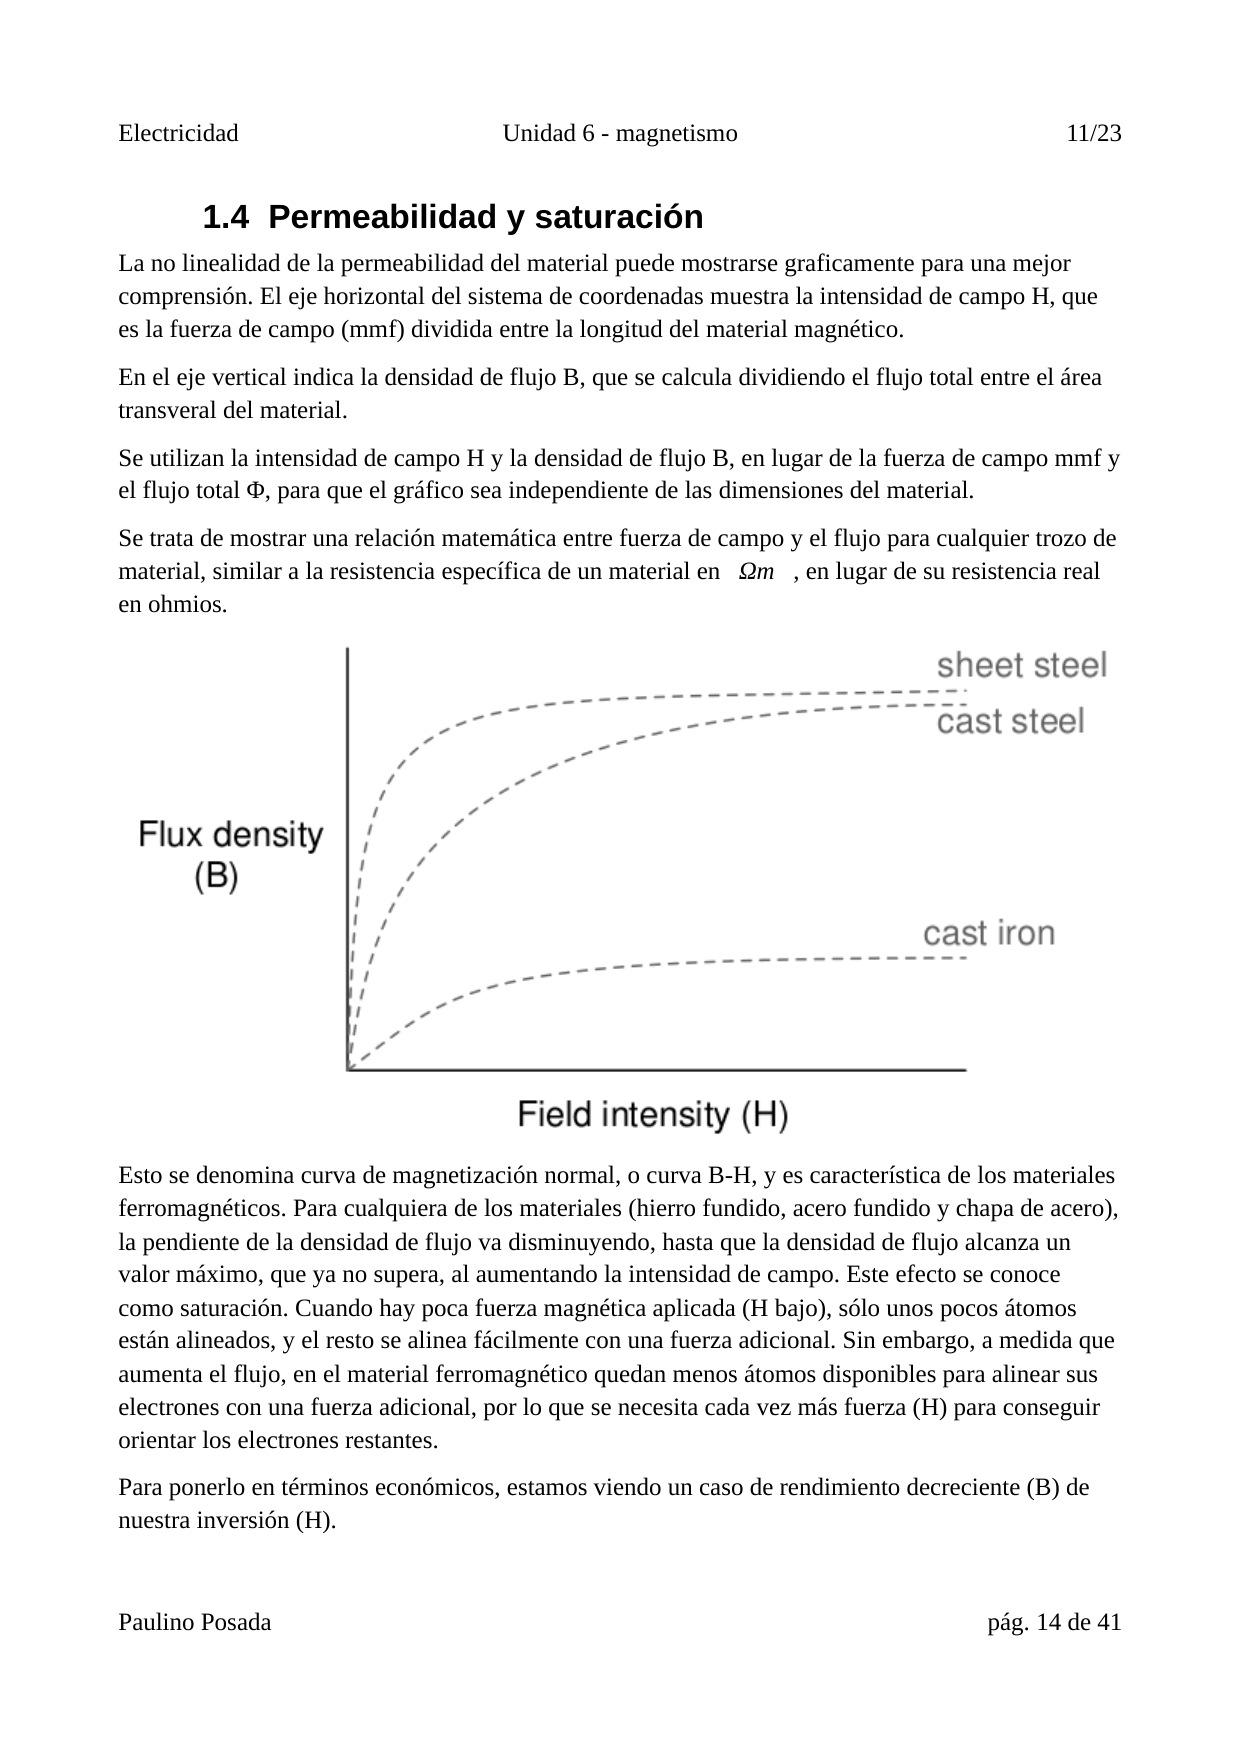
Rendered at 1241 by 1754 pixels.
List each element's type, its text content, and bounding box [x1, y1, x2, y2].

text Esto se denomina curva de magnetización normal, o curva B-H, y es característica de los materiales ferromagnéticos. Para cualquiera de los materiales (hierro fundido, acero fundido y chapa de acero), la pendiente de la densidad de flujo va disminuyendo, hasta que la densidad de flujo alcanza un valor máximo, que ya no supera, al aumentando la intensidad de campo. Este efecto se conoce como saturación. Cuando hay poca fuerza magnética aplicada (H bajo), sólo unos pocos átomos están alineados, y el resto se alinea fácilmente con una fuerza adicional. Sin embargo, a medida que aumenta el flujo, en el material ferromagnético quedan menos átomos disponibles para alinear sus electrones con una fuerza adicional, por lo que se necesita cada vez más fuerza (H) para conseguir orientar los electrones restantes. [118, 1161, 1122, 1453]
text Se utilizan la intensidad de campo H y la densidad de flujo B, en lugar de la fuerza de campo mmf y el flujo total Φ, para que el gráfico sea independiente de las dimensiones del material. [118, 443, 1122, 504]
text La no linealidad de la permeabilidad del material puede mostrarse graficamente para una mejor comprensión. El eje horizontal del sistema de coordenadas muestra la intensidad de campo H, que es la fuerza de campo (mmf) dividida entre la longitud del material magnético. [118, 248, 1122, 343]
text Para ponerlo en términos económicos, estamos viendo un caso de rendimiento decreciente (B) de nuestra inversión (H). [118, 1472, 1122, 1534]
text En el eje vertical indica la densidad de flujo B, que se calcula dividiendo el flujo total entre el área transveral del material. [118, 362, 1122, 424]
subtitle Permeabilidad y saturación [193, 197, 1122, 236]
text Se trata de mostrar una relación matemática entre fuerza de campo y el flujo para cualquier trozo de material, similar a la resistencia específica de un material en, en lugar de su resistencia real en ohmios. [118, 523, 1122, 618]
picture [118, 636, 1123, 1143]
